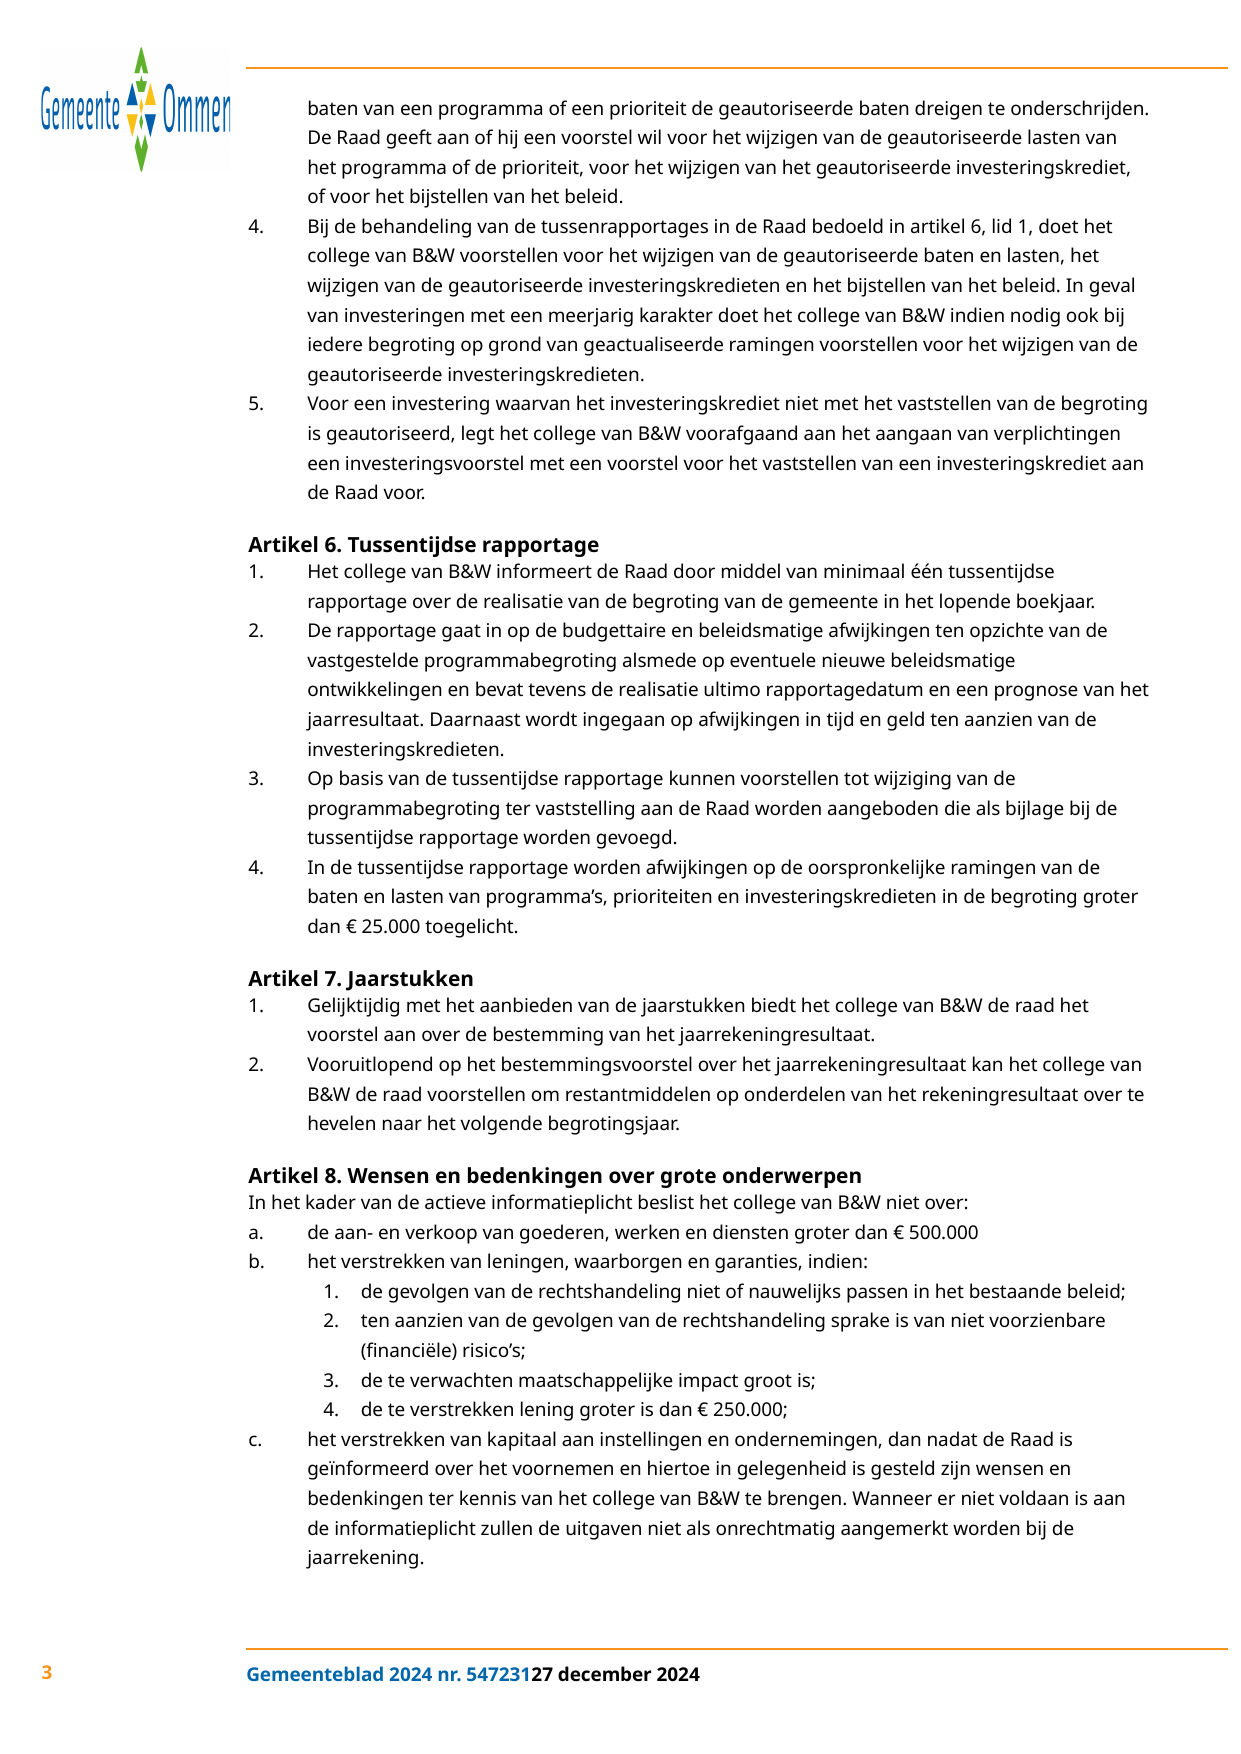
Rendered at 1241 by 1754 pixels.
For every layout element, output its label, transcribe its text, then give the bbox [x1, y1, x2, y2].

list Op basis van de tussentijdse rapportage kunnen voorstellen tot wijziging van de programmabegroting ter vaststelling aan de Raad worden aangeboden die als bijlage bij de tussentijdse rapportage worden gevoegd. [248, 765, 1152, 850]
list Vooruitlopend op het bestemmingsvoorstel over het jaarrekeningresultaat kan het college van B&W de raad voorstellen om restantmiddelen op onderdelen van het rekeningresultaat over te hevelen naar het volgende begrotingsjaar. [248, 1051, 1152, 1136]
text In het kader van de actieve informatieplicht beslist het college van B&W niet over: [248, 1189, 1152, 1215]
list Voor een investering waarvan het investeringskrediet niet met het vaststellen van de begroting is geautoriseerd, legt het college van B&W voorafgaand aan het aangaan van verplichtingen een investeringsvoorstel met een voorstel voor het vaststellen van een investeringskrediet aan de Raad voor. [248, 391, 1152, 505]
list het verstrekken van kapitaal aan instellingen en ondernemingen, dan nadat de Raad is geïnformeerd over het voornemen en hiertoe in gelegenheid is gesteld zijn wensen en bedenkingen ter kennis van het college van B&W te brengen. Wanneer er niet voldaan is aan de informatieplicht zullen de uitgaven niet als onrechtmatig aangemerkt worden bij de jaarrekening. [248, 1426, 1152, 1570]
list De rapportage gaat in op de budgettaire en beleidsmatige afwijkingen ten opzichte van de vastgestelde programmabegroting alsmede op eventuele nieuwe beleidsmatige ontwikkelingen en bevat tevens de realisatie ultimo rapportagedatum en een prognose van het jaarresultaat. Daarnaast wordt ingegaan op afwijkingen in tijd en geld ten aanzien van de investeringskredieten. [248, 617, 1152, 761]
text Artikel 7. Jaarstukken [248, 964, 1152, 992]
list Gelijktijdig met het aanbieden van de jaarstukken biedt het college van B&W de raad het voorstel aan over de bestemming van het jaarrekeningresultaat. [248, 992, 1152, 1047]
list de te verstrekken lening groter is dan € 250.000; [323, 1396, 1152, 1422]
list het verstrekken van leningen, waarborgen en garanties, indien: [248, 1248, 1152, 1274]
list de te verwachten maatschappelijke impact groot is; [323, 1367, 1152, 1392]
list de gevolgen van de rechtshandeling niet of nauwelijks passen in het bestaande beleid; [323, 1278, 1152, 1304]
picture [41, 47, 231, 172]
list de aan- en verkoop van goederen, werken en diensten groter dan € 500.000 [248, 1219, 1152, 1244]
list Het college van B&W informeert de Raad door middel van minimaal één tussentijdse rapportage over de realisatie van de begroting van de gemeente in het lopende boekjaar. [248, 558, 1152, 613]
list ten aanzien van de gevolgen van de rechtshandeling sprake is van niet voorzienbare (financiële) risico’s; [323, 1308, 1152, 1363]
text Artikel 6. Tussentijdse rapportage [248, 530, 1152, 558]
list In de tussentijdse rapportage worden afwijkingen op de oorspronkelijke ramingen van de baten en lasten van programma’s, prioriteiten en investeringskredieten in de begroting groter dan € 25.000 toegelicht. [248, 854, 1152, 939]
list baten van een programma of een prioriteit de geautoriseerde baten dreigen te onderschrijden. De Raad geeft aan of hij een voorstel wil voor het wijzigen van de geautoriseerde lasten van het programma of de prioriteit, voor het wijzigen van het geautoriseerde investeringskrediet, of voor het bijstellen van het beleid. [248, 95, 1152, 209]
text Artikel 8. Wensen en bedenkingen over grote onderwerpen [248, 1161, 1152, 1189]
list Bij de behandeling van de tussenrapportages in de Raad bedoeld in artikel 6, lid 1, doet het college van B&W voorstellen voor het wijzigen van de geautoriseerde baten en lasten, het wijzigen van de geautoriseerde investeringskredieten en het bijstellen van het beleid. In geval van investeringen met een meerjarig karakter doet het college van B&W indien nodig ook bij iedere begroting op grond van geactualiseerde ramingen voorstellen voor het wijzigen van de geautoriseerde investeringskredieten. [248, 213, 1152, 387]
